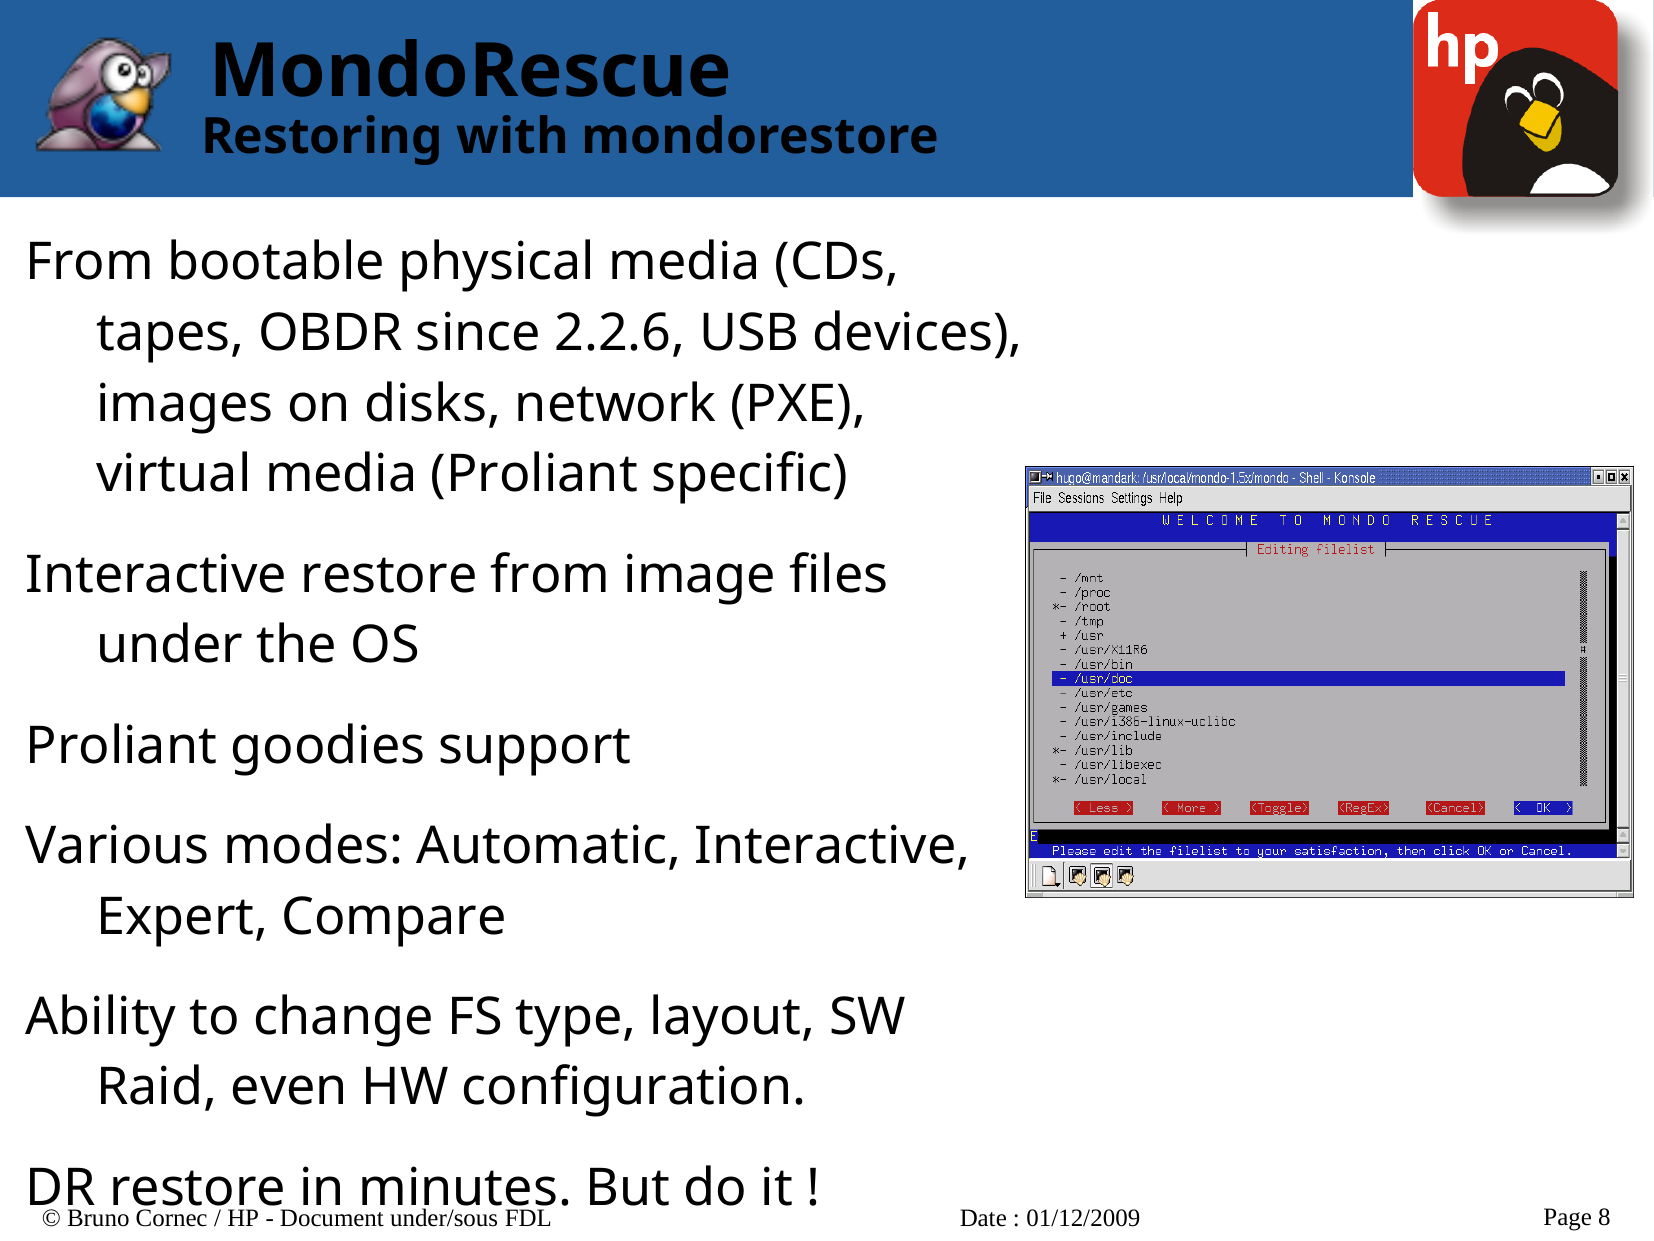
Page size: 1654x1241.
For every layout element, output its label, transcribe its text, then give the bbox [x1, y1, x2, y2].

picture [1413, 0, 1654, 235]
title Restoring with mondorestore [201, 32, 1190, 241]
picture [1025, 466, 1634, 898]
list From bootable physical media (CDs, tapes, OBDR since 2.2.6, USB devices), images on disks, network (PXE), virtual media (Proliant specific) Interactive restore from image files under the OS Proliant goodies support Various modes: Automatic, Interactive, Expert, Compare Ability to change FS type, layout, SW Raid, even HW configuration. DR restore in minutes. But do it ! [13, 223, 1032, 1226]
picture [0, 0, 211, 199]
